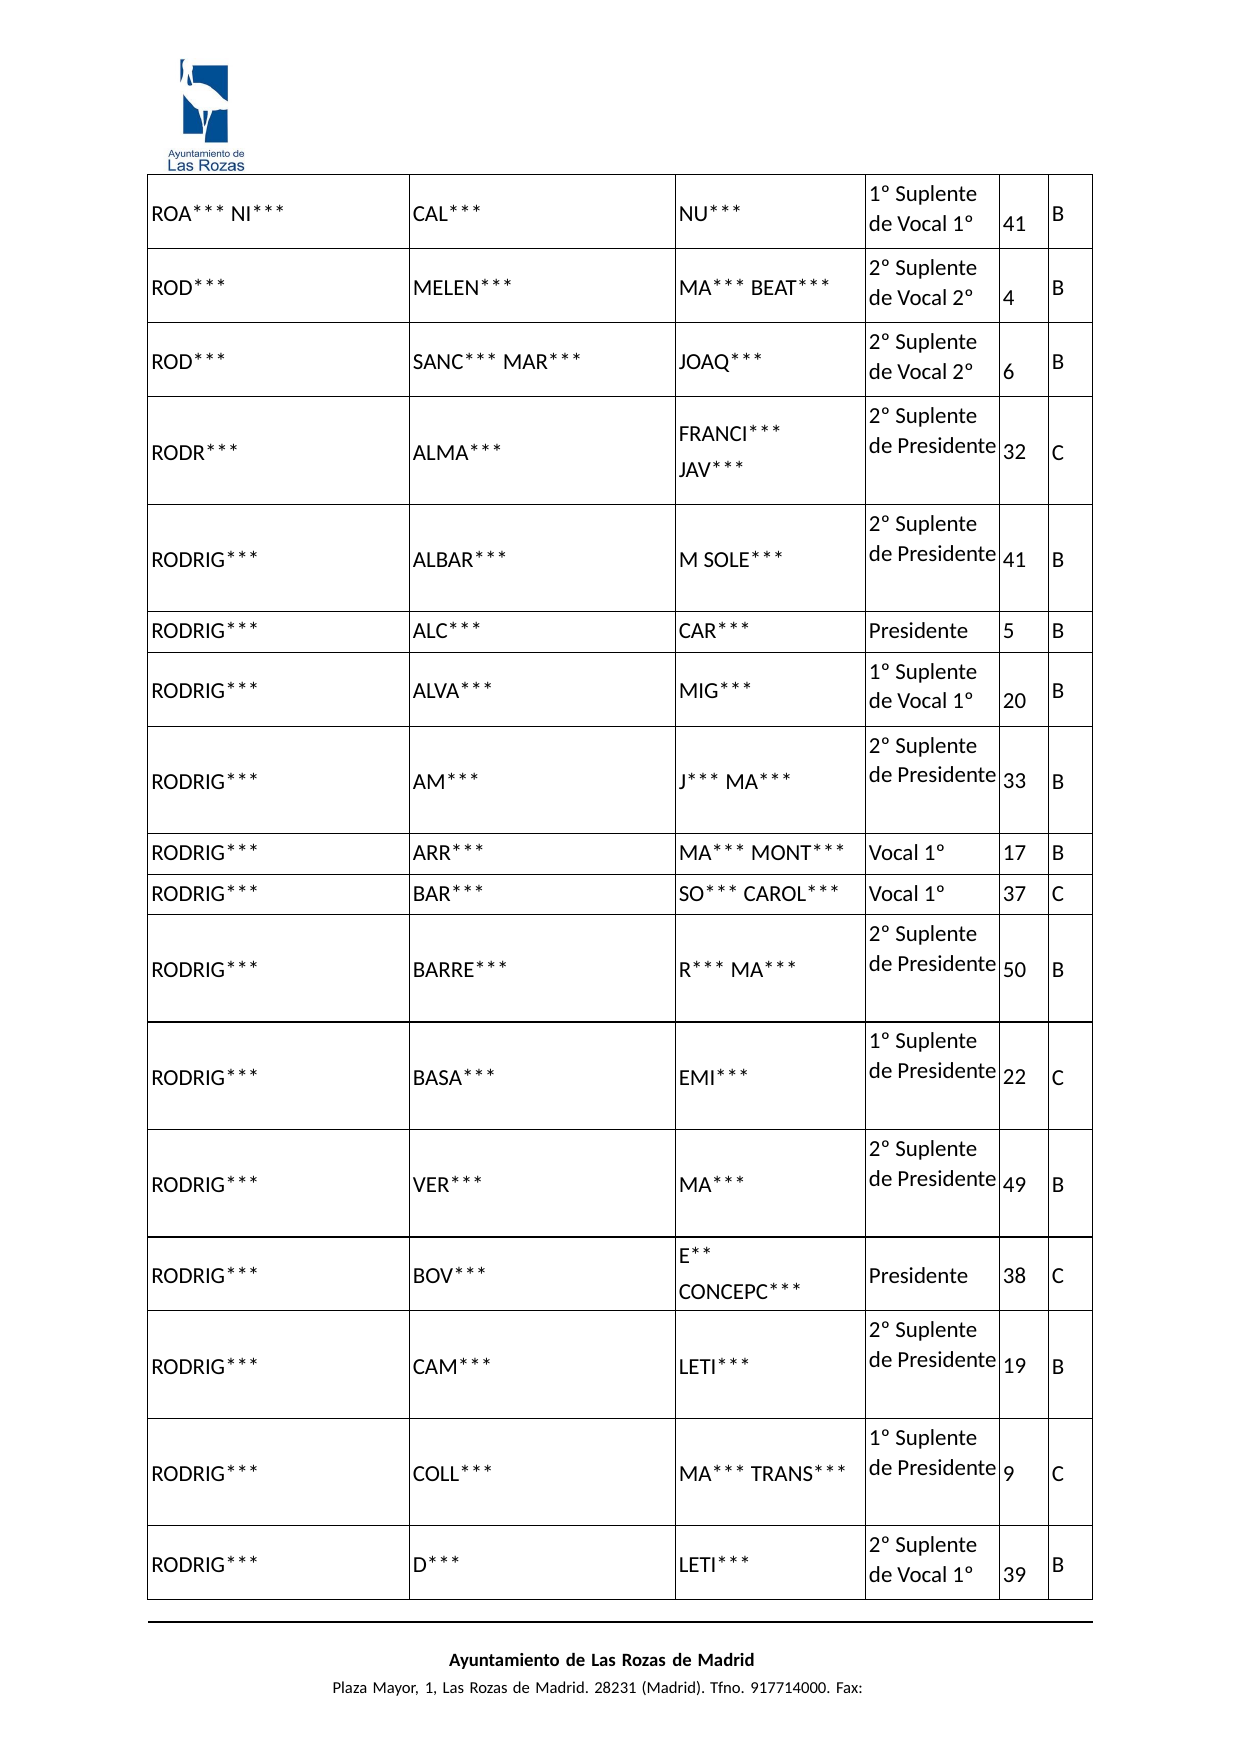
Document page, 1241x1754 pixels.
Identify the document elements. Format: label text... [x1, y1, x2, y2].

table_cell 19 [1000, 1311, 1048, 1418]
table_cell D*** [410, 1526, 675, 1599]
table_cell 41 [1000, 505, 1048, 611]
table_cell CAM*** [410, 1311, 675, 1418]
table_cell EMI*** [676, 1023, 865, 1129]
table_cell RODRIG*** [148, 834, 409, 873]
table_cell 22 [1000, 1023, 1048, 1129]
table_cell MA*** [676, 1130, 865, 1236]
table_cell RODRIG*** [148, 653, 409, 726]
table_cell ARR*** [410, 834, 675, 873]
table_cell RODRIG*** [148, 1526, 409, 1599]
table_cell LETI*** [676, 1311, 865, 1418]
table_cell 32 [1000, 397, 1048, 504]
table_cell ALBAR*** [410, 505, 675, 611]
table_cell B [1049, 249, 1092, 322]
table_cell 39 [1000, 1526, 1048, 1599]
table_cell MA*** MONT*** [676, 834, 865, 873]
table_cell Presidente [866, 1238, 999, 1310]
table_cell RODRIG*** [148, 915, 409, 1021]
table_cell SO*** CAROL*** [676, 875, 865, 914]
table_cell Presidente [866, 612, 999, 652]
table_cell VER*** [410, 1130, 675, 1236]
table_cell B [1049, 612, 1092, 652]
table_cell RODRIG*** [148, 1130, 409, 1236]
table_header CAL*** [410, 175, 675, 248]
table_header NU*** [676, 175, 865, 248]
table_cell MA*** TRANS*** [676, 1419, 865, 1525]
table_header B [1049, 175, 1092, 248]
table_cell 33 [1000, 727, 1048, 833]
table_cell J*** MA*** [676, 727, 865, 833]
table_cell RODRIG*** [148, 727, 409, 833]
table_cell RODRIG*** [148, 875, 409, 914]
table_cell 2º Suplente de Presidente [866, 1311, 999, 1418]
table_cell CAR*** [676, 612, 865, 652]
table_cell 2º Suplente de Presidente [866, 505, 999, 611]
table_header 41 [1000, 175, 1048, 248]
table_cell 38 [1000, 1238, 1048, 1310]
table_cell 2º Suplente de Vocal 2º [866, 323, 999, 396]
table_cell RODRIG*** [148, 1238, 409, 1310]
table_cell E** CONCEPC*** [676, 1238, 865, 1310]
table_cell LETI*** [676, 1526, 865, 1599]
table_cell 5 [1000, 612, 1048, 652]
table_cell B [1049, 1130, 1092, 1236]
table_cell MA*** BEAT*** [676, 249, 865, 322]
table_cell Vocal 1º [866, 875, 999, 914]
table_cell RODR*** [148, 397, 409, 504]
table_cell RODRIG*** [148, 612, 409, 652]
table_cell C [1049, 1419, 1092, 1525]
table_cell 2º Suplente de Vocal 1º [866, 1526, 999, 1599]
table_header ROA*** NI*** [148, 175, 409, 248]
table_cell B [1049, 323, 1092, 396]
table_cell 1º Suplente de Presidente [866, 1023, 999, 1129]
table_cell ROD*** [148, 249, 409, 322]
table_cell MIG*** [676, 653, 865, 726]
table_cell 1º Suplente de Presidente [866, 1419, 999, 1525]
table_cell BOV*** [410, 1238, 675, 1310]
table_cell 2º Suplente de Presidente [866, 915, 999, 1021]
table_cell 1º Suplente de Vocal 1º [866, 653, 999, 726]
table_cell B [1049, 727, 1092, 833]
table_cell SANC*** MAR*** [410, 323, 675, 396]
table_cell 2º Suplente de Presidente [866, 397, 999, 504]
table_header 1º Suplente de Vocal 1º [866, 175, 999, 248]
table_cell BARRE*** [410, 915, 675, 1021]
table_cell BAR*** [410, 875, 675, 914]
table_cell 9 [1000, 1419, 1048, 1525]
table_cell R*** MA*** [676, 915, 865, 1021]
table_cell 49 [1000, 1130, 1048, 1236]
table_cell RODRIG*** [148, 505, 409, 611]
table_cell JOAQ*** [676, 323, 865, 396]
table_cell COLL*** [410, 1419, 675, 1525]
table_cell 37 [1000, 875, 1048, 914]
table_cell 4 [1000, 249, 1048, 322]
table_cell 6 [1000, 323, 1048, 396]
table_cell B [1049, 505, 1092, 611]
table_cell Vocal 1º [866, 834, 999, 873]
table_cell 2º Suplente de Vocal 2º [866, 249, 999, 322]
table_cell ALVA*** [410, 653, 675, 726]
table_cell ALC*** [410, 612, 675, 652]
table_cell ROD*** [148, 323, 409, 396]
table_cell BASA*** [410, 1023, 675, 1129]
table_cell B [1049, 915, 1092, 1021]
table_cell 2º Suplente de Presidente [866, 727, 999, 833]
table_cell FRANCI*** JAV*** [676, 397, 865, 504]
table_cell RODRIG*** [148, 1023, 409, 1129]
table_cell 20 [1000, 653, 1048, 726]
table_cell C [1049, 1238, 1092, 1310]
table_cell B [1049, 834, 1092, 873]
table_cell B [1049, 653, 1092, 726]
table_cell B [1049, 1311, 1092, 1418]
table_cell RODRIG*** [148, 1311, 409, 1418]
table_cell RODRIG*** [148, 1419, 409, 1525]
table_cell C [1049, 875, 1092, 914]
table_cell 17 [1000, 834, 1048, 873]
table_cell 2º Suplente de Presidente [866, 1130, 999, 1236]
table_cell C [1049, 397, 1092, 504]
table_cell ALMA*** [410, 397, 675, 504]
table_cell C [1049, 1023, 1092, 1129]
table_cell 50 [1000, 915, 1048, 1021]
table_cell M SOLE*** [676, 505, 865, 611]
table_cell B [1049, 1526, 1092, 1599]
table_cell MELEN*** [410, 249, 675, 322]
table_cell AM*** [410, 727, 675, 833]
